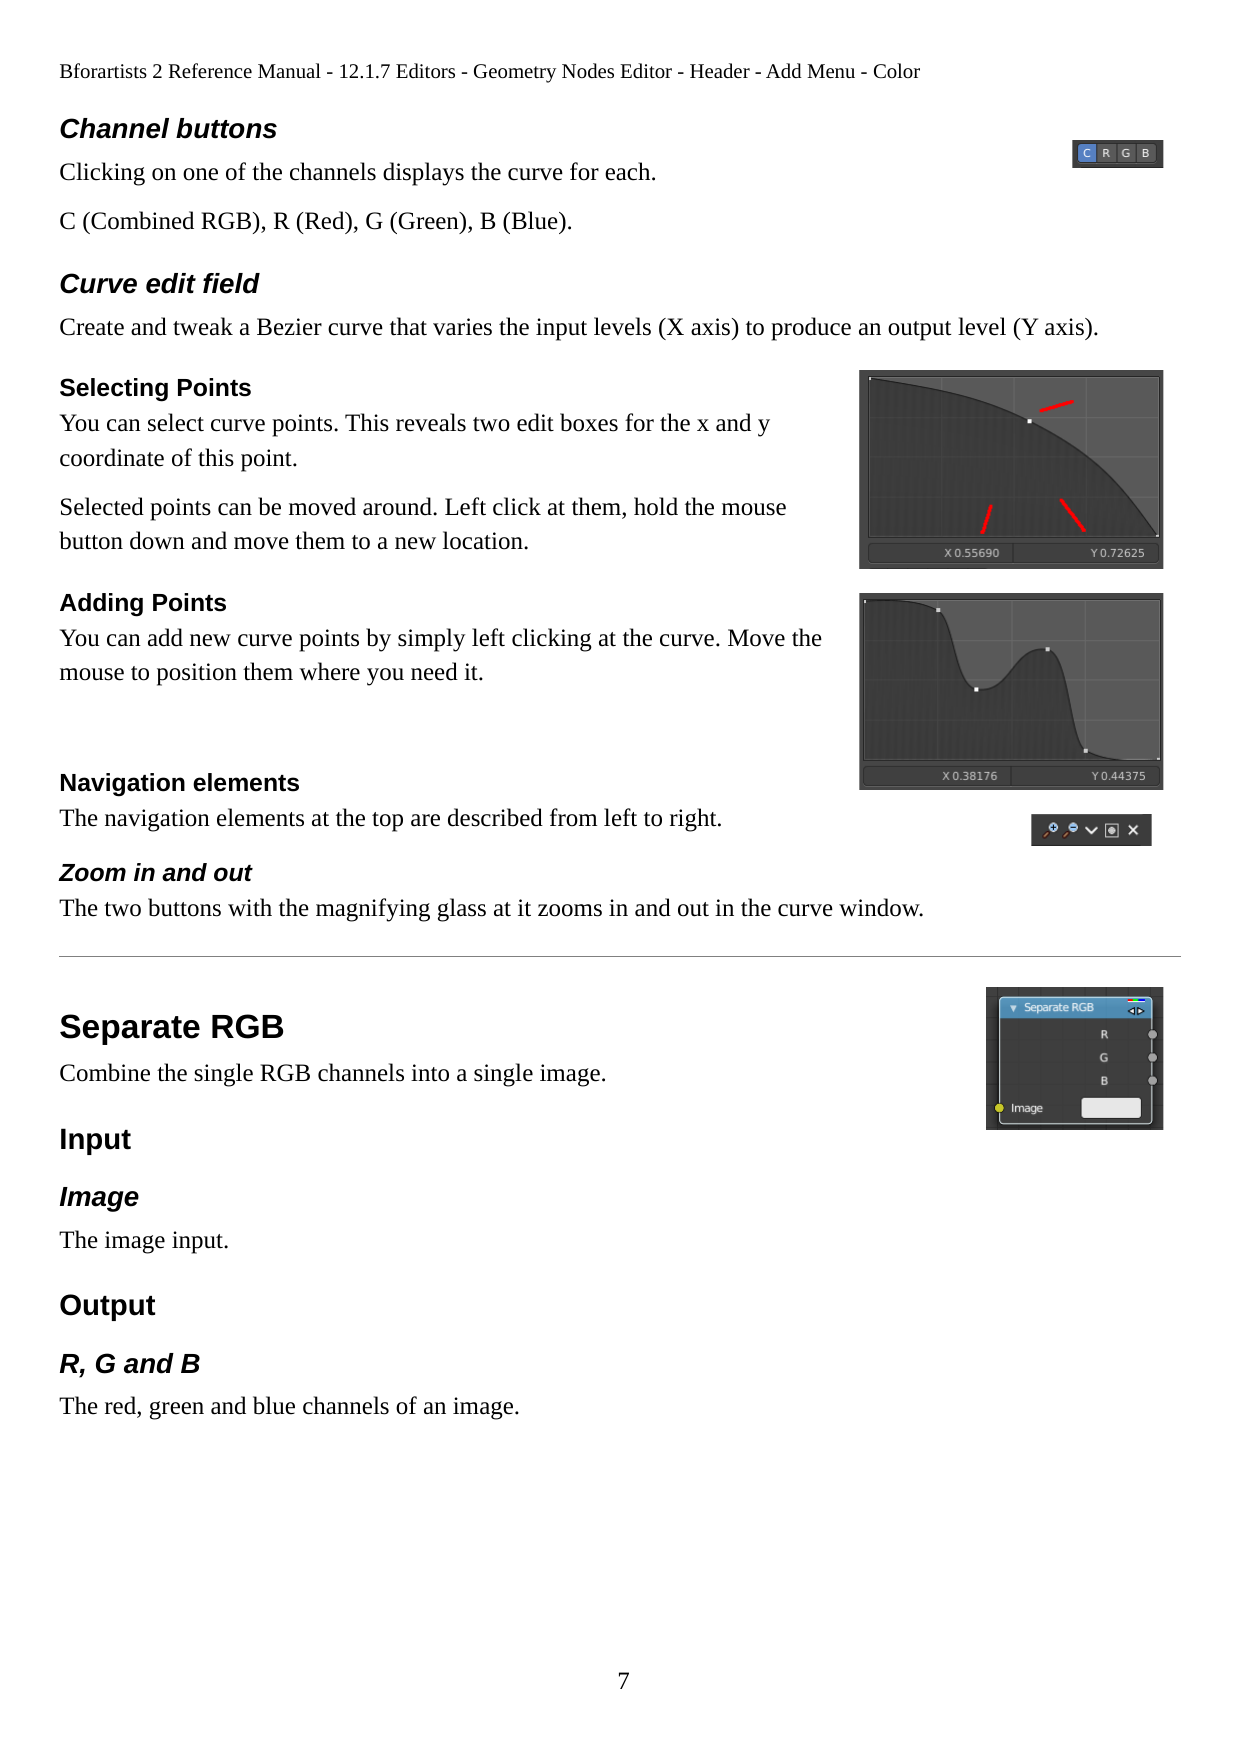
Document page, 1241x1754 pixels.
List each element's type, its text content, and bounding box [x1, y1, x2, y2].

text The two buttons with the magnifying glass at it zooms in and out in the curve window. [59, 893, 1181, 921]
text Create and tweak a Bezier curve that varies the input levels (X axis) to produce an output level (Y axis). [59, 312, 1181, 341]
subtitle [1164, 1007, 1181, 1045]
text Clicking on one of the channels displays the curve for each. [59, 157, 1181, 186]
subtitle Navigation elements [59, 768, 1181, 796]
picture [1031, 814, 1152, 846]
subtitle Image [59, 1180, 1181, 1212]
subtitle Curve edit field [59, 268, 1181, 299]
picture [986, 987, 1164, 1130]
text The image input. [59, 1225, 1181, 1253]
picture [1072, 140, 1164, 168]
text C (Combined RGB), R (Red), G (Green), B (Blue). [59, 206, 1181, 235]
subtitle Zoom in and out [59, 858, 1181, 886]
text Combine the single RGB channels into a single image. [59, 1058, 986, 1087]
subtitle Output [59, 1288, 1181, 1322]
text Selected points can be moved around. Left click at them, hold the mouse button down and move them to a new location. [59, 492, 859, 555]
subtitle Selecting Points [59, 373, 859, 402]
picture [859, 370, 1164, 569]
text The red, green and blue channels of an image. [59, 1391, 1181, 1420]
text You can select curve points. This reveals two edit boxes for the x and y coordinate of this point. [59, 408, 859, 472]
text The navigation elements at the top are described from left to right. [59, 803, 1181, 831]
subtitle Separate RGB [59, 1007, 986, 1045]
subtitle Input [59, 1122, 1181, 1155]
subtitle Adding Points [59, 588, 1181, 616]
text You can add new curve points by simply left clicking at the curve. Move the mouse to position them where you need it. [59, 623, 859, 686]
subtitle [1164, 373, 1181, 402]
picture [859, 593, 1164, 790]
subtitle R, G and B [59, 1347, 1181, 1379]
subtitle Channel buttons [59, 113, 1181, 144]
